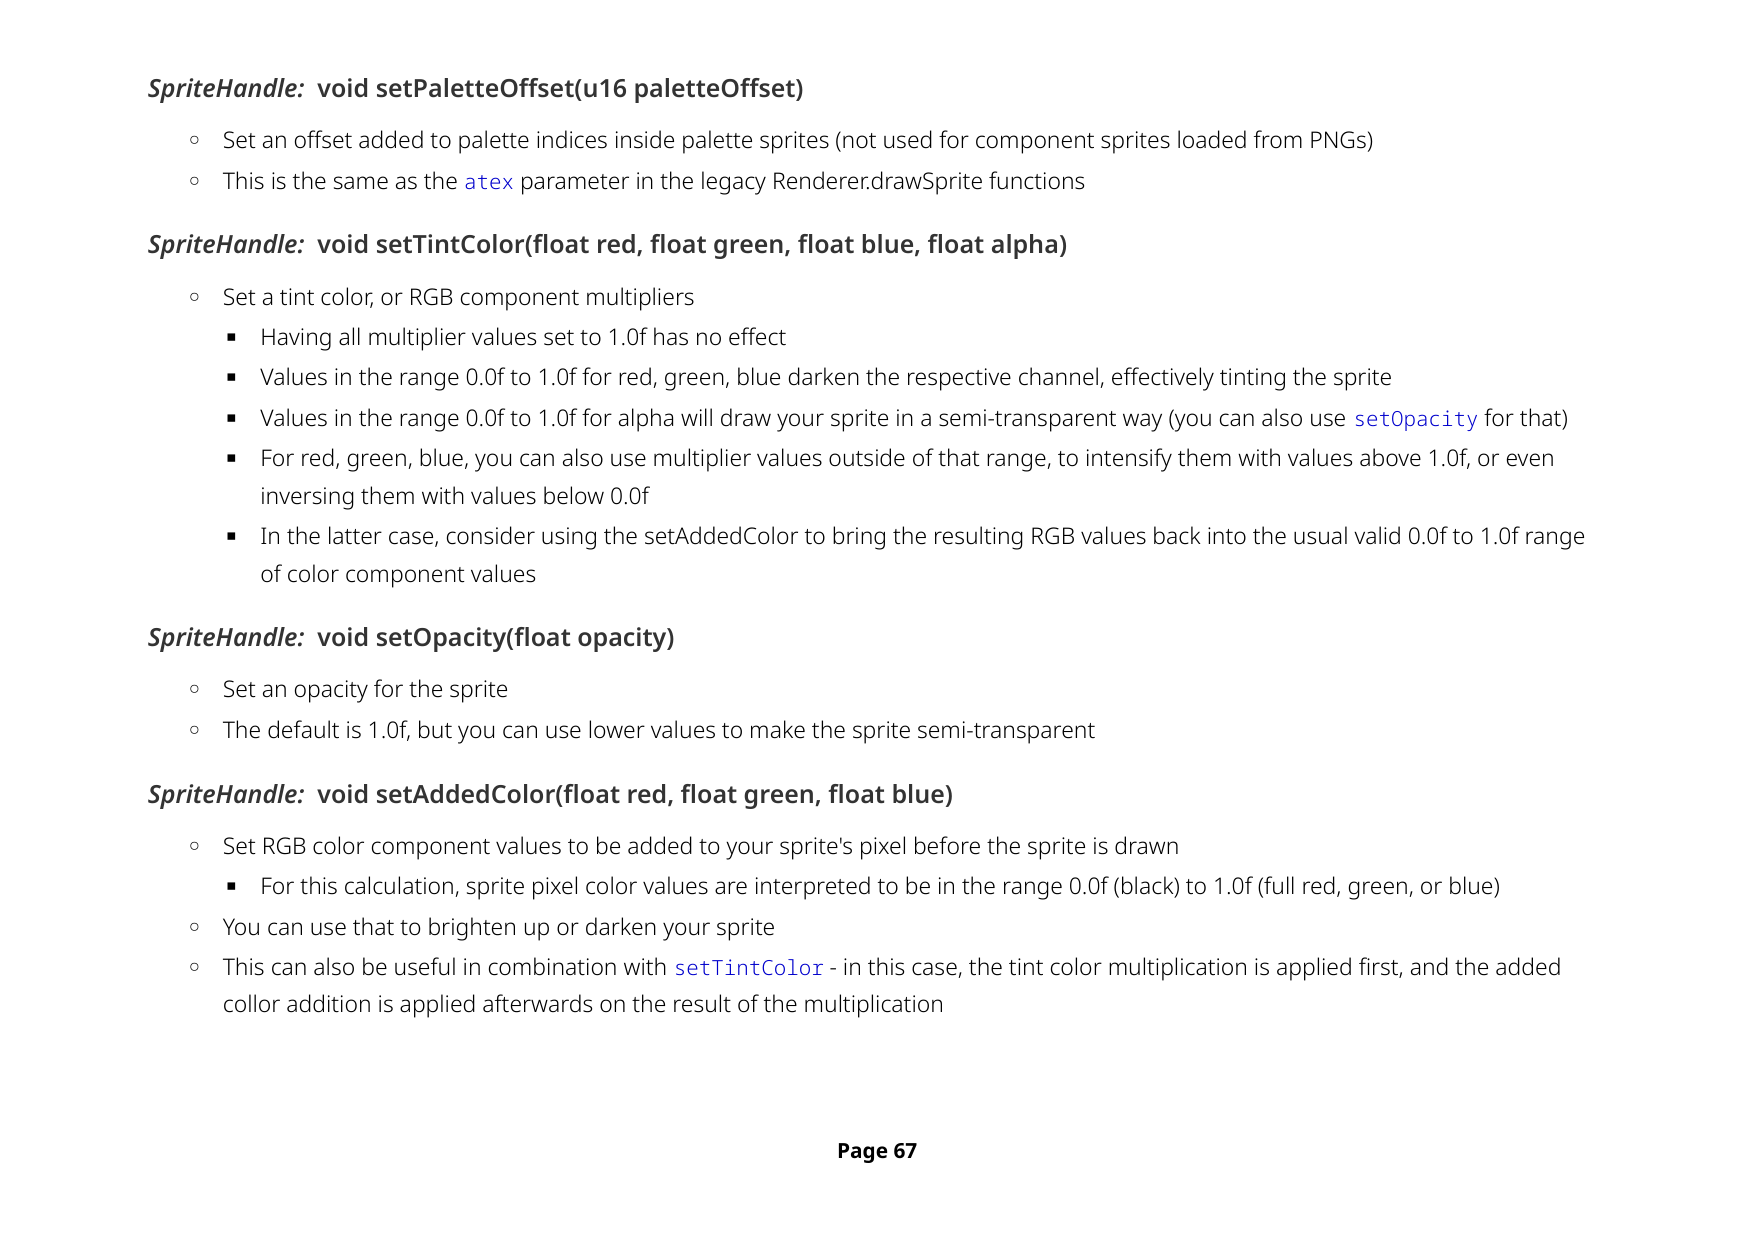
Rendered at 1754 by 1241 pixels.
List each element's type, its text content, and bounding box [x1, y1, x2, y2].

list For this calculation, sprite pixel color values are interpreted to be in the range 0.0f (black) to 1.0f (full red, green, or blue) [223, 870, 1606, 901]
subtitle SpriteHandle: void setAddedColor(float red, float green, float blue) [148, 776, 1606, 810]
subtitle SpriteHandle: void setOpacity(float opacity) [148, 620, 1606, 654]
list The default is 1.0f, but you can use lower values to make the sprite semi-transparent [185, 714, 1606, 745]
list Having all multiplier values set to 1.0f has no effect [223, 321, 1606, 352]
list This is the same as the atex parameter in the legacy Renderer.drawSprite functions [185, 164, 1606, 196]
list Set a tint color, or RGB component multipliers [185, 280, 1606, 312]
list For red, green, blue, you can also use multiplier values outside of that range, to intensify them with values above 1.0f, or even inversing them with values below 0.0f [223, 442, 1606, 511]
list Set RGB color component values to be added to your sprite's pixel before the sprite is drawn [185, 829, 1606, 861]
list Set an offset added to palette indices inside palette sprites (not used for component sprites loaded from PNGs) [185, 124, 1606, 155]
list You can use that to brighten up or darken your sprite [185, 910, 1606, 942]
list Values in the range 0.0f to 1.0f for red, green, blue darken the respective channel, effectively tinting the sprite [223, 361, 1606, 392]
list Values in the range 0.0f to 1.0f for alpha will draw your sprite in a semi-transparent way (you can also use setOpacity for that) [223, 402, 1606, 433]
list This can also be useful in combination with setTintColor - in this case, the tint color multiplication is applied first, and the added collor addition is applied afterwards on the result of the multiplication [185, 951, 1606, 1019]
subtitle SpriteHandle: void setTintColor(float red, float green, float blue, float alpha) [148, 227, 1606, 261]
list Set an opacity for the sprite [185, 673, 1606, 704]
list In the latter case, consider using the setAddedColor to bring the resulting RGB values back into the usual valid 0.0f to 1.0f range of color component values [223, 520, 1606, 589]
subtitle SpriteHandle: void setPaletteOffset(u16 paletteOffset) [148, 71, 1606, 105]
